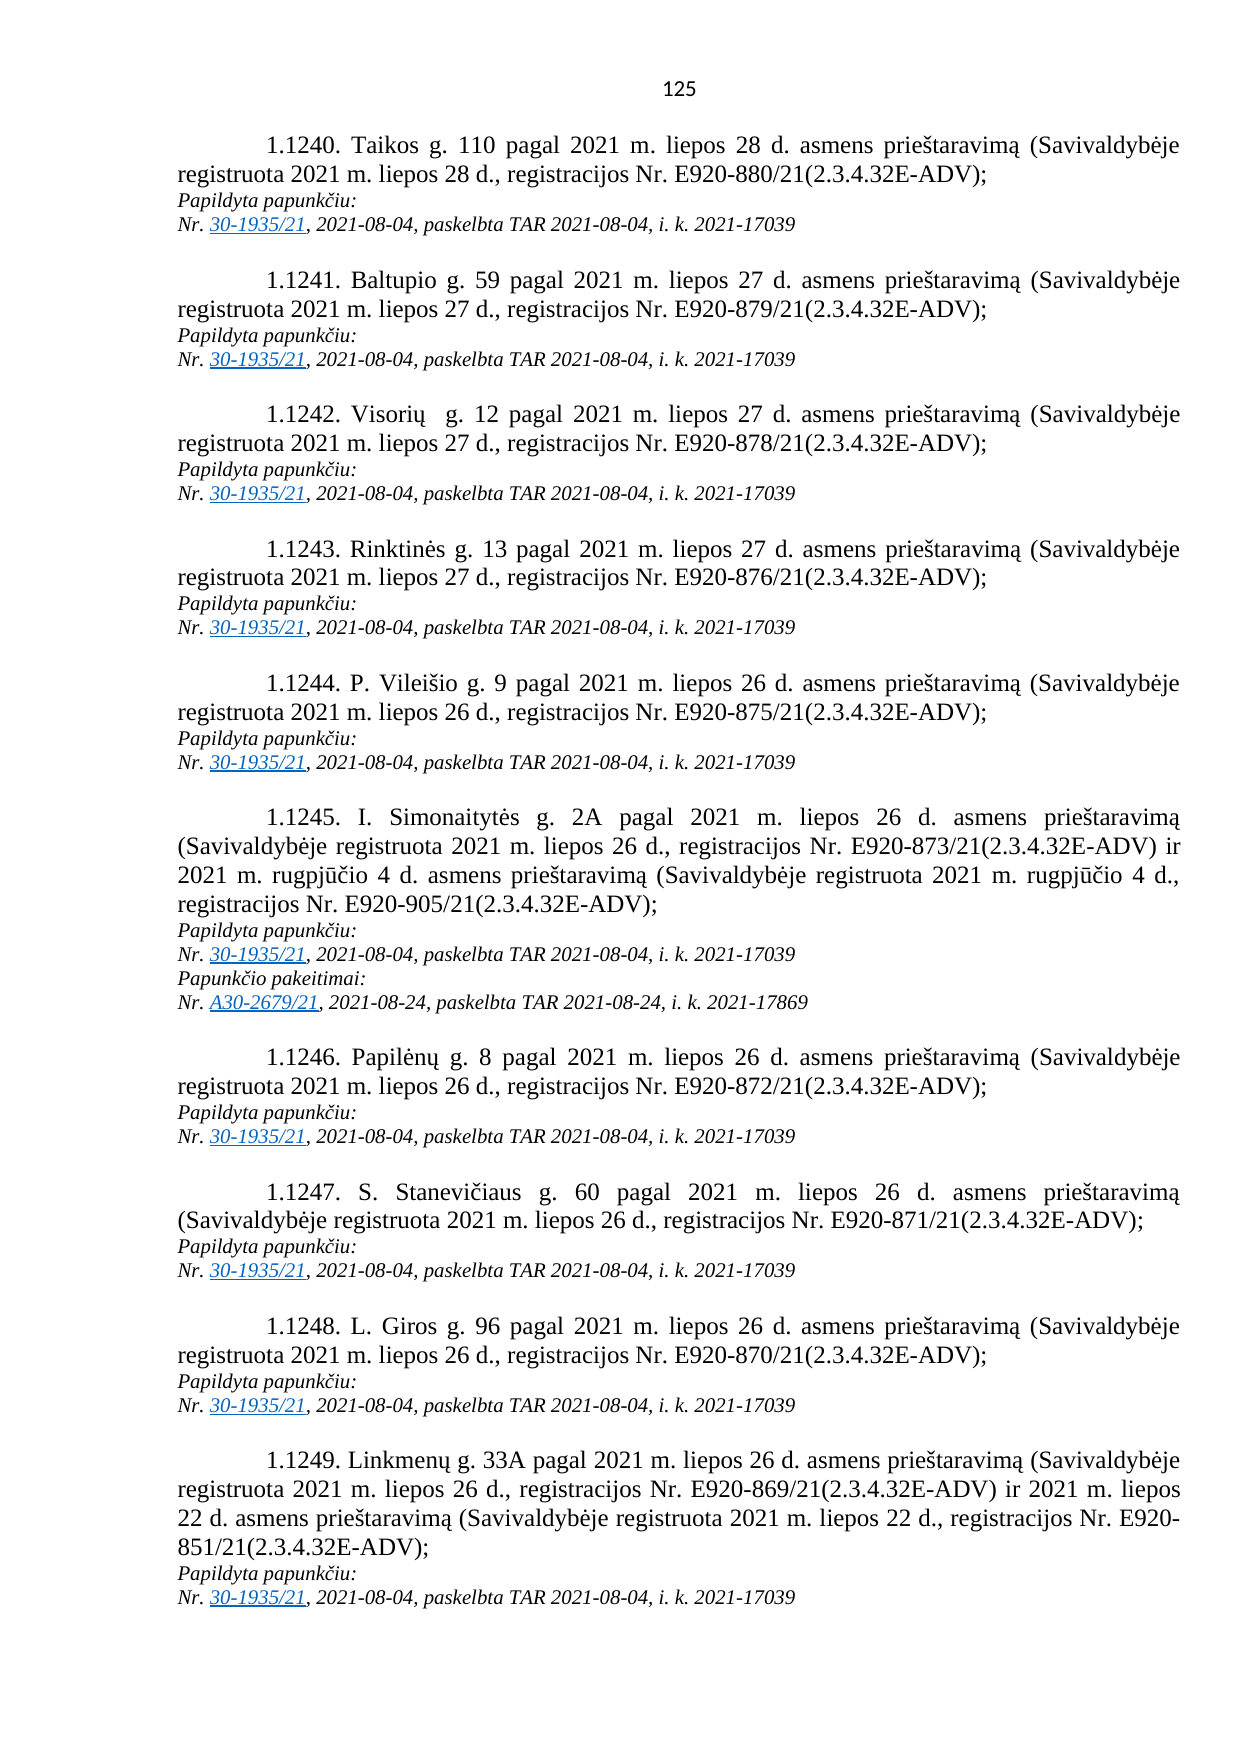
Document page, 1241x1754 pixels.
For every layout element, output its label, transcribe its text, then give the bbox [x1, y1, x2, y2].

text 1.1245. I. Simonaitytės g. 2A pagal 2021 m. liepos 26 d. asmens prieštaravimą (Savivaldybėje registruota 2021 m. liepos 26 d., registracijos Nr. E920-873/21(2.3.4.32E-ADV) ir 2021 m. rugpjūčio 4 d. asmens prieštaravimą (Savivaldybėje registruota 2021 m. rugpjūčio 4 d., registracijos Nr. E920-905/21(2.3.4.32E-ADV); [177, 802, 1181, 917]
text Papildyta papunkčiu: [177, 188, 1181, 212]
text Papildyta papunkčiu: [177, 457, 1181, 481]
text Nr. 30-1935/21, 2021-08-04, paskelbta TAR 2021-08-04, i. k. 2021-17039 [177, 615, 1181, 639]
text Nr. 30-1935/21, 2021-08-04, paskelbta TAR 2021-08-04, i. k. 2021-17039 [177, 942, 1181, 966]
text Papildyta papunkčiu: [177, 591, 1181, 615]
text Papildyta papunkčiu: [177, 1561, 1181, 1585]
text 1.1241. Baltupio g. 59 pagal 2021 m. liepos 27 d. asmens prieštaravimą (Savivaldybėje registruota 2021 m. liepos 27 d., registracijos Nr. E920-879/21(2.3.4.32E-ADV); [177, 265, 1181, 322]
text 1.1248. L. Giros g. 96 pagal 2021 m. liepos 26 d. asmens prieštaravimą (Savivaldybėje registruota 2021 m. liepos 26 d., registracijos Nr. E920-870/21(2.3.4.32E-ADV); [177, 1311, 1181, 1369]
text Nr. 30-1935/21, 2021-08-04, paskelbta TAR 2021-08-04, i. k. 2021-17039 [177, 1393, 1181, 1417]
text 1.1249. Linkmenų g. 33A pagal 2021 m. liepos 26 d. asmens prieštaravimą (Savivaldybėje registruota 2021 m. liepos 26 d., registracijos Nr. E920-869/21(2.3.4.32E-ADV) ir 2021 m. liepos 22 d. asmens prieštaravimą (Savivaldybėje registruota 2021 m. liepos 22 d., registracijos Nr. E920-851/21(2.3.4.32E-ADV); [177, 1446, 1181, 1561]
text Papildyta papunkčiu: [177, 917, 1181, 942]
text Nr. 30-1935/21, 2021-08-04, paskelbta TAR 2021-08-04, i. k. 2021-17039 [177, 1124, 1181, 1148]
text Papildyta papunkčiu: [177, 726, 1181, 750]
text Papildyta papunkčiu: [177, 322, 1181, 347]
text 1.1246. Papilėnų g. 8 pagal 2021 m. liepos 26 d. asmens prieštaravimą (Savivaldybėje registruota 2021 m. liepos 26 d., registracijos Nr. E920-872/21(2.3.4.32E-ADV); [177, 1042, 1181, 1100]
text Nr. 30-1935/21, 2021-08-04, paskelbta TAR 2021-08-04, i. k. 2021-17039 [177, 1585, 1181, 1609]
text Papildyta papunkčiu: [177, 1234, 1181, 1258]
text Nr. 30-1935/21, 2021-08-04, paskelbta TAR 2021-08-04, i. k. 2021-17039 [177, 347, 1181, 371]
text Nr. 30-1935/21, 2021-08-04, paskelbta TAR 2021-08-04, i. k. 2021-17039 [177, 212, 1181, 236]
text Nr. 30-1935/21, 2021-08-04, paskelbta TAR 2021-08-04, i. k. 2021-17039 [177, 1258, 1181, 1282]
text Nr. 30-1935/21, 2021-08-04, paskelbta TAR 2021-08-04, i. k. 2021-17039 [177, 750, 1181, 774]
text 1.1244. P. Vileišio g. 9 pagal 2021 m. liepos 26 d. asmens prieštaravimą (Savivaldybėje registruota 2021 m. liepos 26 d., registracijos Nr. E920-875/21(2.3.4.32E-ADV); [177, 668, 1181, 726]
text 1.1240. Taikos g. 110 pagal 2021 m. liepos 28 d. asmens prieštaravimą (Savivaldybėje registruota 2021 m. liepos 28 d., registracijos Nr. E920-880/21(2.3.4.32E-ADV); [177, 131, 1181, 188]
text 1.1247. S. Stanevičiaus g. 60 pagal 2021 m. liepos 26 d. asmens prieštaravimą (Savivaldybėje registruota 2021 m. liepos 26 d., registracijos Nr. E920-871/21(2.3.4.32E-ADV); [177, 1177, 1181, 1234]
text 1.1242. Visorių g. 12 pagal 2021 m. liepos 27 d. asmens prieštaravimą (Savivaldybėje registruota 2021 m. liepos 27 d., registracijos Nr. E920-878/21(2.3.4.32E-ADV); [177, 399, 1181, 457]
text Papildyta papunkčiu: [177, 1369, 1181, 1393]
text Nr. 30-1935/21, 2021-08-04, paskelbta TAR 2021-08-04, i. k. 2021-17039 [177, 481, 1181, 505]
text Nr. A30-2679/21, 2021-08-24, paskelbta TAR 2021-08-24, i. k. 2021-17869 [177, 990, 1181, 1014]
text Papildyta papunkčiu: [177, 1100, 1181, 1124]
text 1.1243. Rinktinės g. 13 pagal 2021 m. liepos 27 d. asmens prieštaravimą (Savivaldybėje registruota 2021 m. liepos 27 d., registracijos Nr. E920-876/21(2.3.4.32E-ADV); [177, 534, 1181, 591]
text Papunkčio pakeitimai: [177, 966, 1181, 990]
